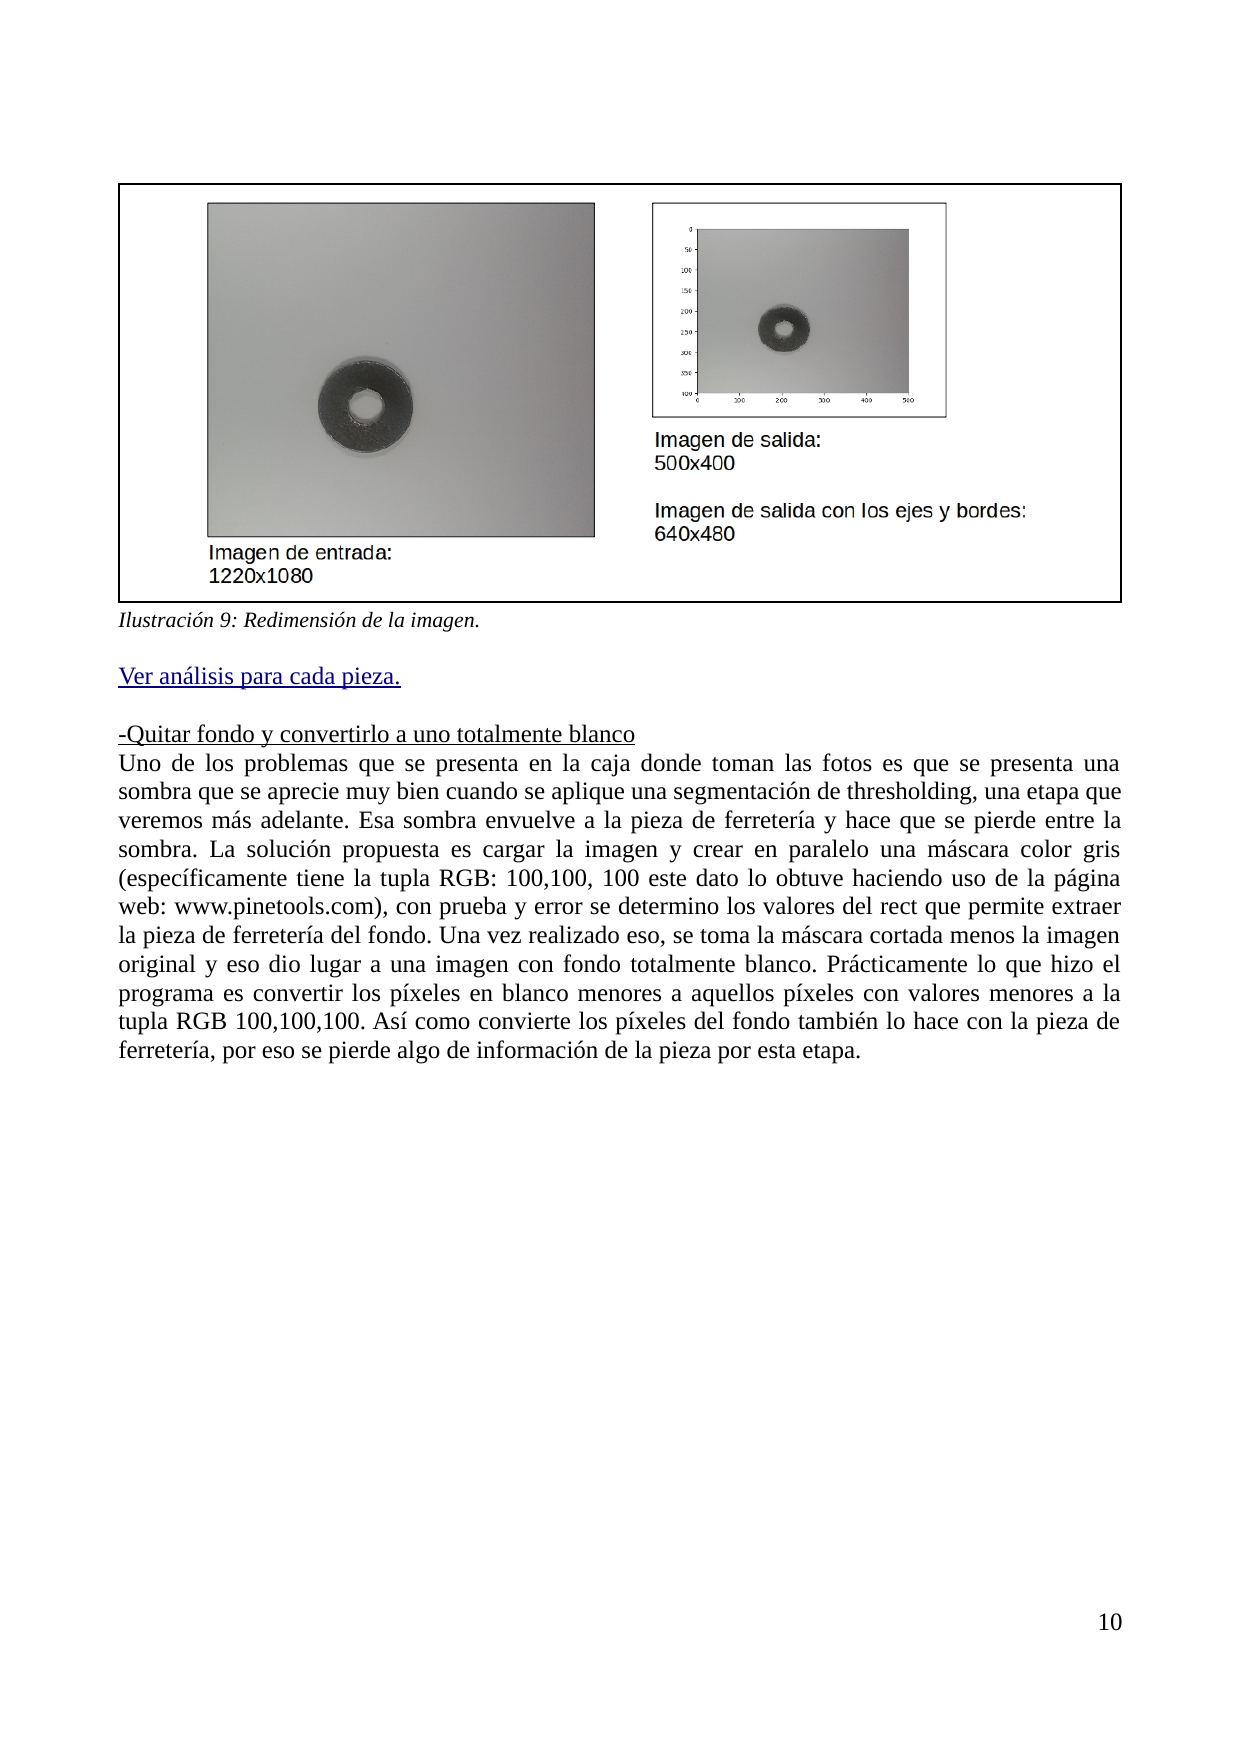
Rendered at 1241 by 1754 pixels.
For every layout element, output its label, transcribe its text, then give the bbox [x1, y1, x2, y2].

text Ilustración 9: Redimensión de la imagen. [118, 603, 1122, 633]
text [120, 185, 1120, 601]
text Ver análisis para cada pieza. [118, 661, 1122, 690]
text -Quitar fondo y convertirlo a uno totalmente blanco [118, 719, 1122, 748]
picture [123, 188, 1118, 599]
text Uno de los problemas que se presenta en la caja donde toman las fotos es que se presenta una sombra que se aprecie muy bien cuando se aplique una segmentación de thresholding, una etapa que veremos más adelante. Esa sombra envuelve a la pieza de ferretería y hace que se pierde entre la sombra. La solución propuesta es cargar la imagen y crear en paralelo una máscara color gris (específicamente tiene la tupla RGB: 100,100, 100 este dato lo obtuve haciendo uso de la página web: www.pinetools.com), con prueba y error se determino los valores del rect que permite extraer la pieza de ferretería del fondo. Una vez realizado eso, se toma la máscara cortada menos la imagen original y eso dio lugar a una imagen con fondo totalmente blanco. Prácticamente lo que hizo el programa es convertir los píxeles en blanco menores a aquellos píxeles con valores menores a la tupla RGB 100,100,100. Así como convierte los píxeles del fondo también lo hace con la pieza de ferretería, por eso se pierde algo de información de la pieza por esta etapa. [118, 748, 1122, 1064]
